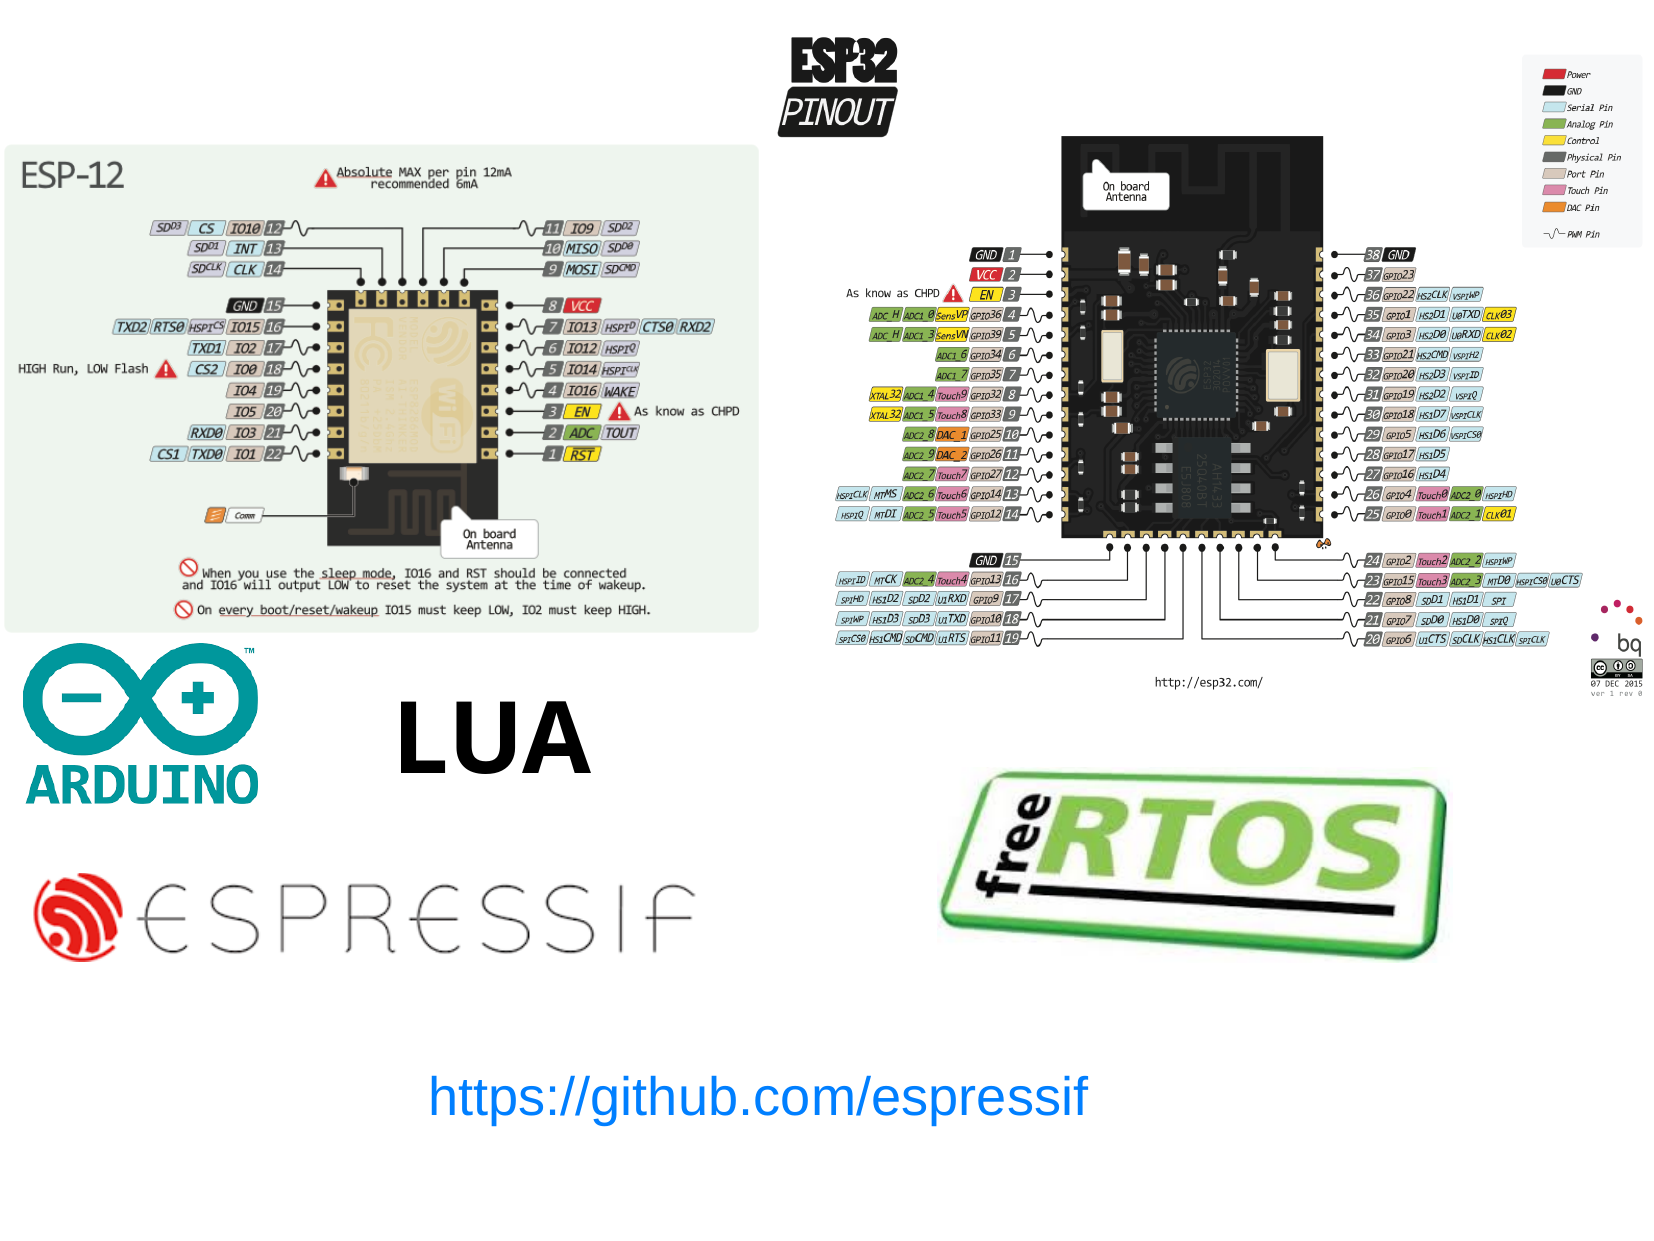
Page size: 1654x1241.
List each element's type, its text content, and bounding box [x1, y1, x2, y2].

picture [23, 643, 258, 804]
picture [29, 873, 780, 962]
text_box LUA [377, 659, 630, 815]
picture [1, 24, 1654, 709]
text_box https://github.com/espressif [413, 1058, 1134, 1134]
picture [937, 767, 1453, 963]
